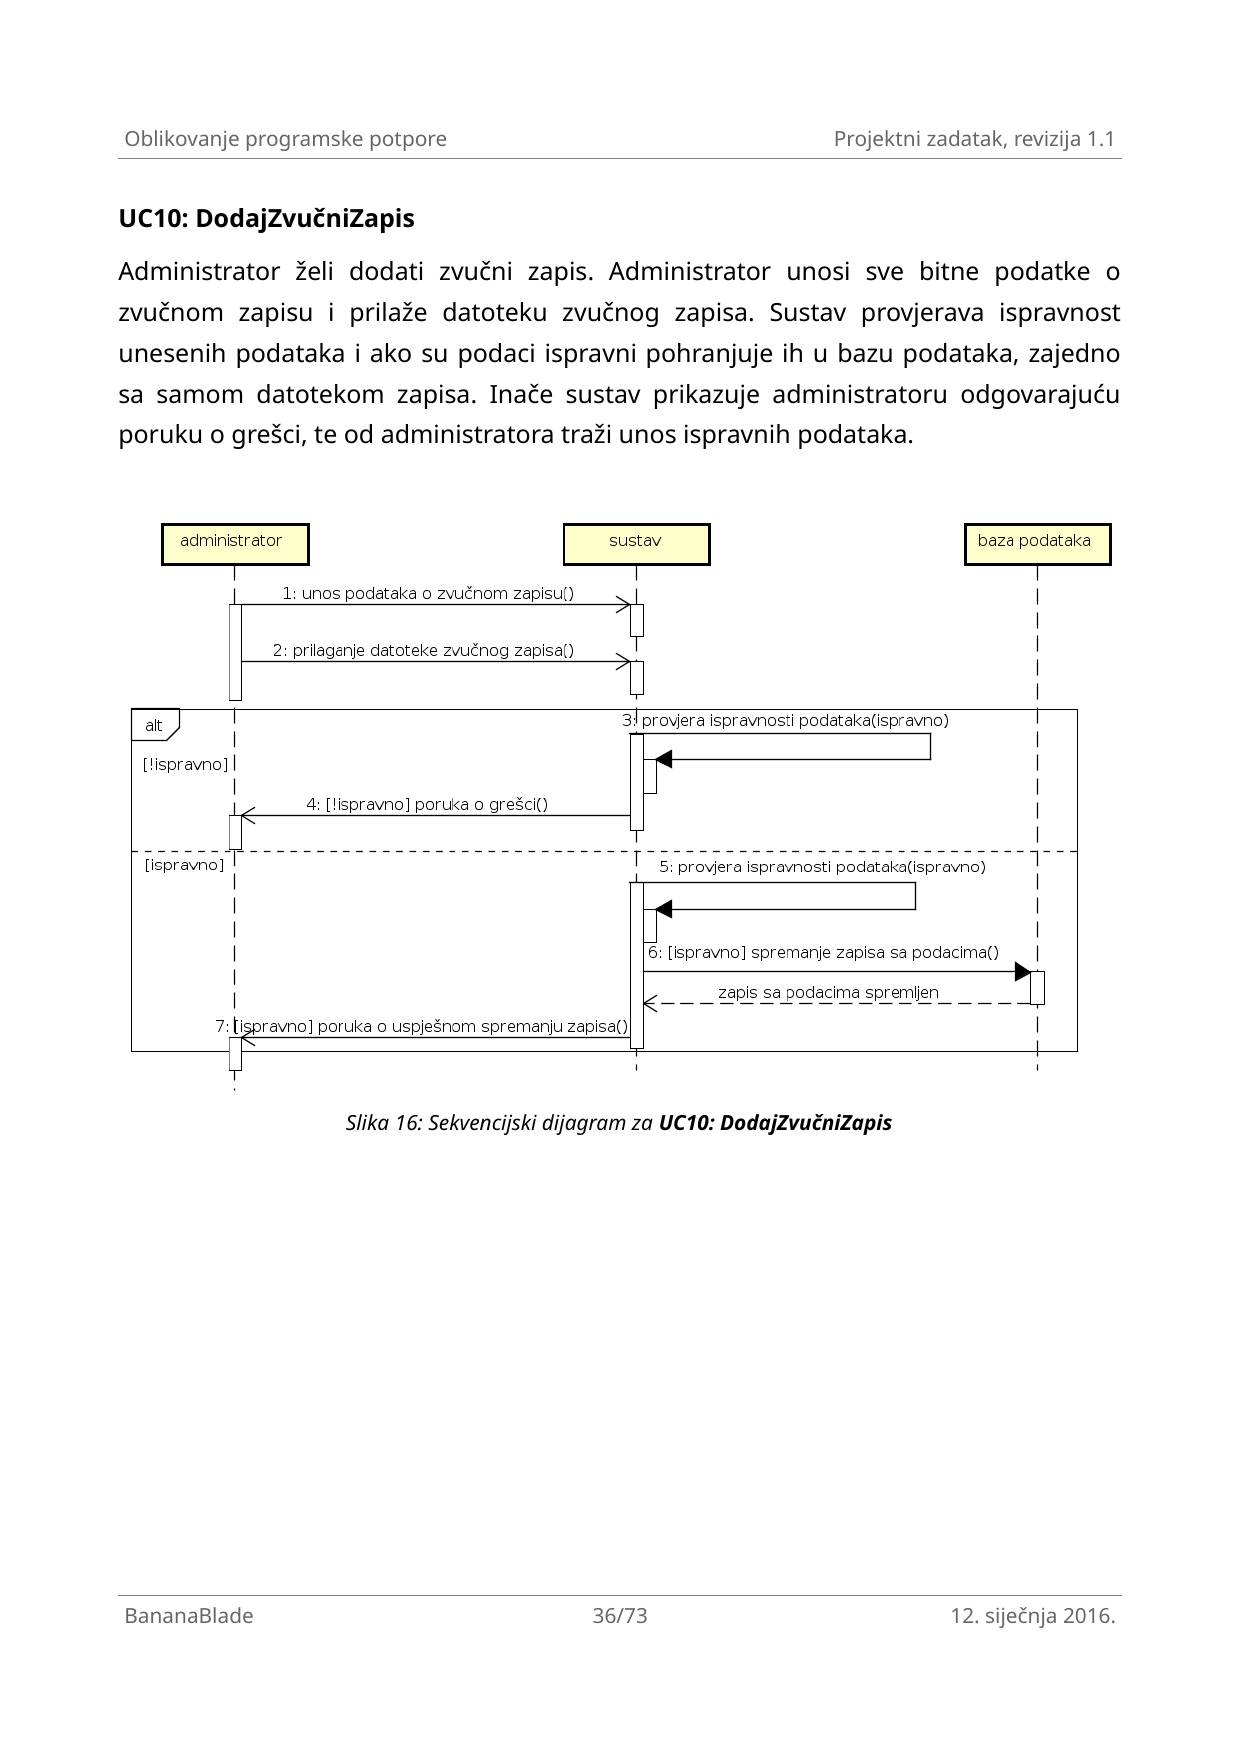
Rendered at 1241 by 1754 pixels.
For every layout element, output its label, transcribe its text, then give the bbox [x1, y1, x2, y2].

subtitle UC10: DodajZvučniZapis [118, 201, 1122, 234]
picture [118, 511, 1123, 1103]
text Administrator želi dodati zvučni zapis. Administrator unosi sve bitne podatke o zvučnom zapisu i prilaže datoteku zvučnog zapisa. Sustav provjerava ispravnost unesenih podataka i ako su podaci ispravni pohranjuje ih u bazu podataka, zajedno sa samom datotekom zapisa. Inače sustav prikazuje administratoru odgovarajuću poruku o grešci, te od administratora traži unos ispravnih podataka. [118, 254, 1122, 451]
text Slika 16: Sekvencijski dijagram za UC10: DodajZvučniZapis [118, 1103, 1122, 1136]
